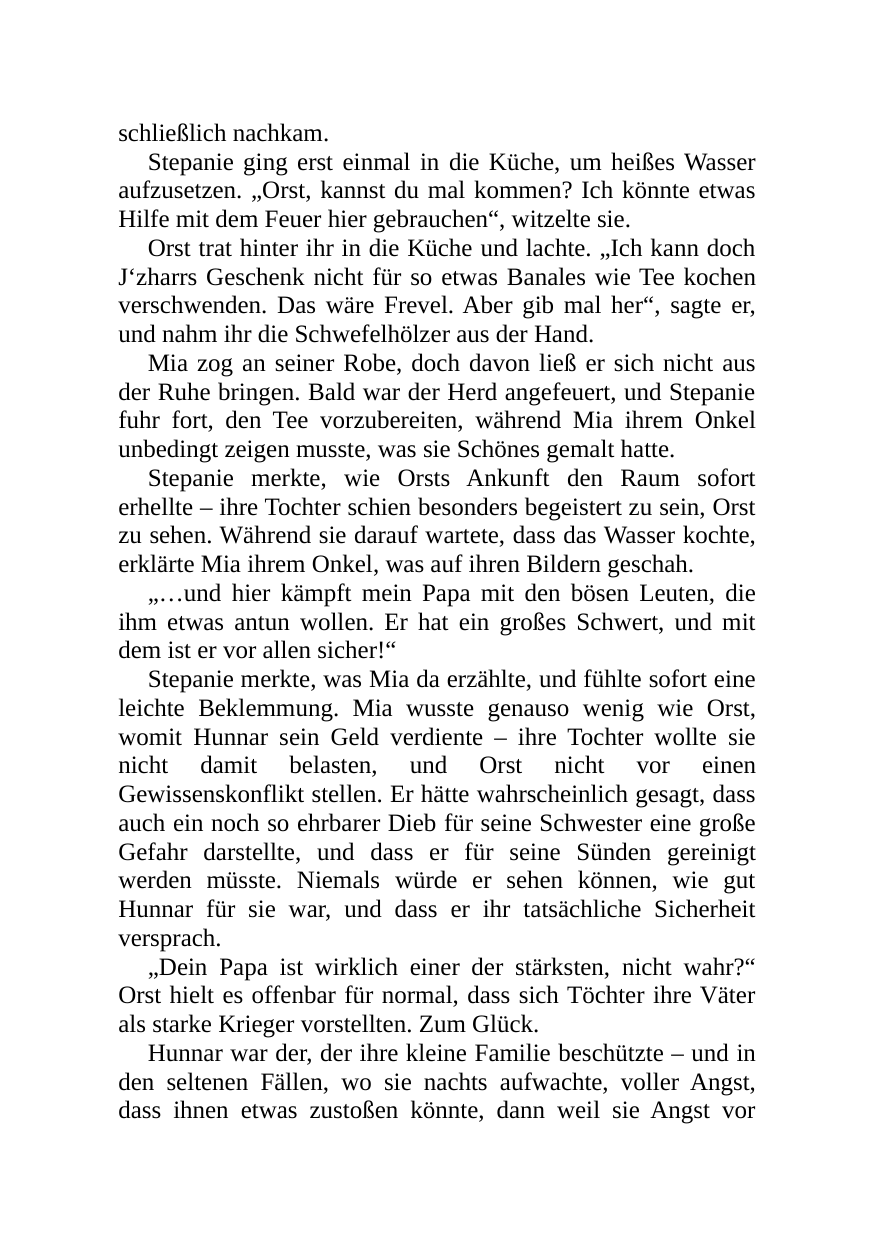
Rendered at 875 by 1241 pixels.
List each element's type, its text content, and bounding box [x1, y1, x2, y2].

text Stepanie ging erst einmal in die Küche, um heißes Wasser aufzusetzen. „Orst, kannst du mal kommen? Ich könnte etwas Hilfe mit dem Feuer hier gebrauchen“, witzelte sie. [118, 147, 756, 233]
text Stepanie merkte, was Mia da erzählte, und fühlte sofort eine leichte Beklemmung. Mia wusste genauso wenig wie Orst, womit Hunnar sein Geld verdiente – ihre Tochter wollte sie nicht damit belasten, und Orst nicht vor einen Gewissenskonflikt stellen. Er hätte wahrscheinlich gesagt, dass auch ein noch so ehrbarer Dieb für seine Schwester eine große Gefahr darstellte, und dass er für seine Sünden gereinigt werden müsste. Niemals würde er sehen können, wie gut Hunnar für sie war, und dass er ihr tatsächliche Sicherheit versprach. [118, 664, 756, 952]
text Mia zog an seiner Robe, doch davon ließ er sich nicht aus der Ruhe bringen. Bald war der Herd angefeuert, und Stepanie fuhr fort, den Tee vorzubereiten, während Mia ihrem Onkel unbedingt zeigen musste, was sie Schönes gemalt hatte. [118, 348, 756, 463]
text Stepanie merkte, wie Orsts Ankunft den Raum sofort erhellte – ihre Tochter schien besonders begeistert zu sein, Orst zu sehen. Während sie darauf wartete, dass das Wasser kochte, erklärte Mia ihrem Onkel, was auf ihren Bildern geschah. [118, 463, 756, 578]
text „Dein Papa ist wirklich einer der stärksten, nicht wahr?“ Orst hielt es offenbar für normal, dass sich Töchter ihre Väter als starke Krieger vorstellten. Zum Glück. [118, 952, 756, 1038]
text Hunnar war der, der ihre kleine Familie beschützte – und in den seltenen Fällen, wo sie nachts aufwachte, voller Angst, dass ihnen etwas zustoßen könnte, dann weil sie Angst vor [118, 1038, 756, 1124]
text Orst trat hinter ihr in die Küche und lachte. „Ich kann doch J‘zharrs Geschenk nicht für so etwas Banales wie Tee kochen verschwenden. Das wäre Frevel. Aber gib mal her“, sagte er, und nahm ihr die Schwefelhölzer aus der Hand. [118, 233, 756, 348]
text „…und hier kämpft mein Papa mit den bösen Leuten, die ihm etwas antun wollen. Er hat ein großes Schwert, und mit dem ist er vor allen sicher!“ [118, 578, 756, 664]
text schließlich nachkam. [118, 118, 756, 147]
